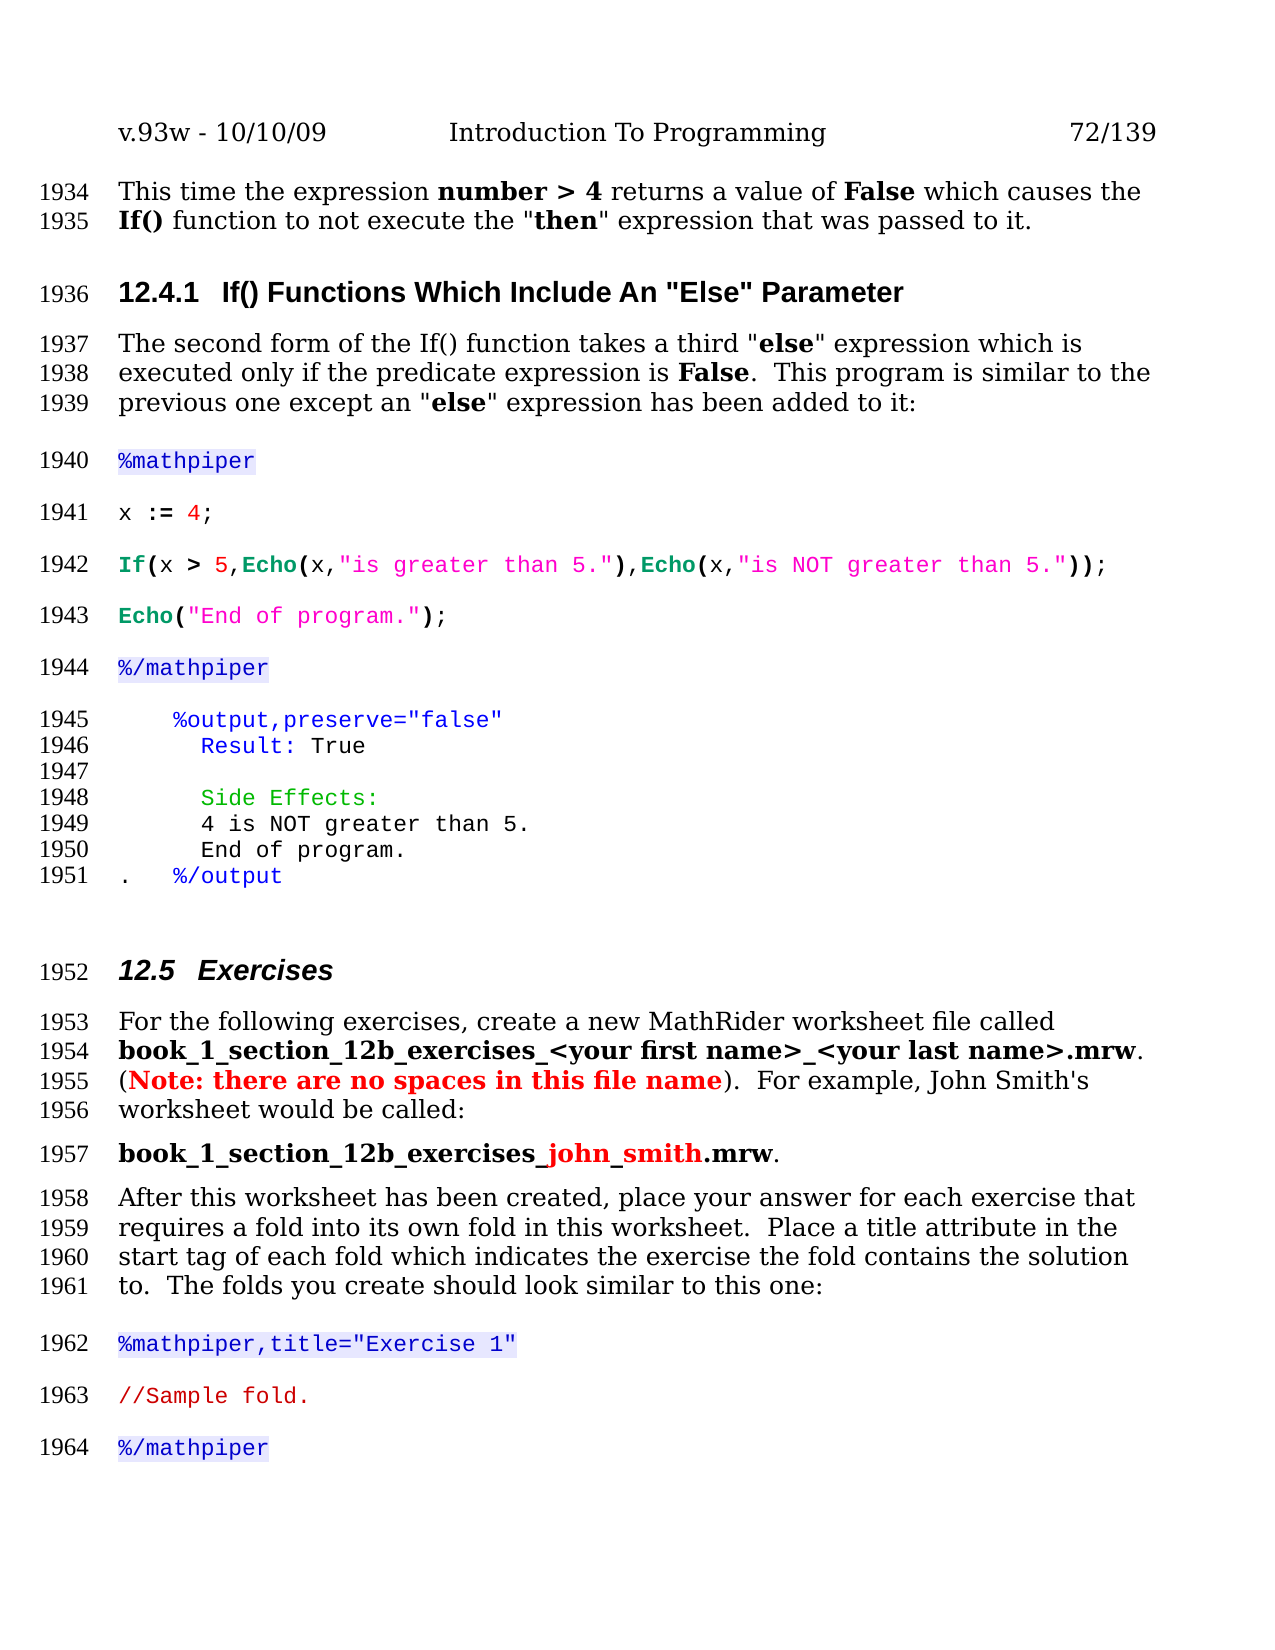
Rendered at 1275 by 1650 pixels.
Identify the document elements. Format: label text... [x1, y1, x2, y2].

text %output,preserve="false" [118, 708, 1157, 734]
text %mathpiper,title="Exercise 1" [118, 1332, 1157, 1358]
text Side Effects: [118, 786, 1157, 812]
text book_1_section_12b_exercises_john_smith.mrw. [118, 1139, 1157, 1168]
text %/mathpiper [118, 657, 1157, 683]
text This time the expression number > 4 returns a value of False which causes the If() function to not execute the "then" expression that was passed to it. [118, 177, 1157, 236]
text End of program. [118, 838, 1157, 864]
text %mathpiper [118, 449, 1157, 475]
text If(x > 5,Echo(x,"is greater than 5."),Echo(x,"is NOT greater than 5.")); [118, 553, 1157, 579]
text %/mathpiper [118, 1436, 1157, 1462]
text //Sample fold. [118, 1384, 1157, 1410]
text 4 is NOT greater than 5. [118, 812, 1157, 838]
text After this worksheet has been created, place your answer for each exercise that requires a fold into its own fold in this worksheet. Place a title attribute in the start tag of each fold which indicates the exercise the fold contains the solution to. The folds you create should look similar to this one: [118, 1183, 1157, 1300]
text Echo("End of program."); [118, 605, 1157, 631]
text For the following exercises, create a new MathRider worksheet file called book_1_section_12b_exercises_<your first name>_<your last name>.mrw. (Note: there are no spaces in this file name). For example, John Smith's worksheet would be called: [118, 1007, 1157, 1124]
subtitle If() Functions Which Include An "Else" Parameter [118, 274, 1157, 308]
subtitle Exercises [118, 953, 1157, 986]
text The second form of the If() function takes a third "else" expression which is executed only if the predicate expression is False. This program is similar to the previous one except an "else" expression has been added to it: [118, 329, 1157, 417]
text Result: True [118, 734, 1157, 760]
text x := 4; [118, 501, 1157, 527]
text . %/output [118, 864, 1157, 890]
